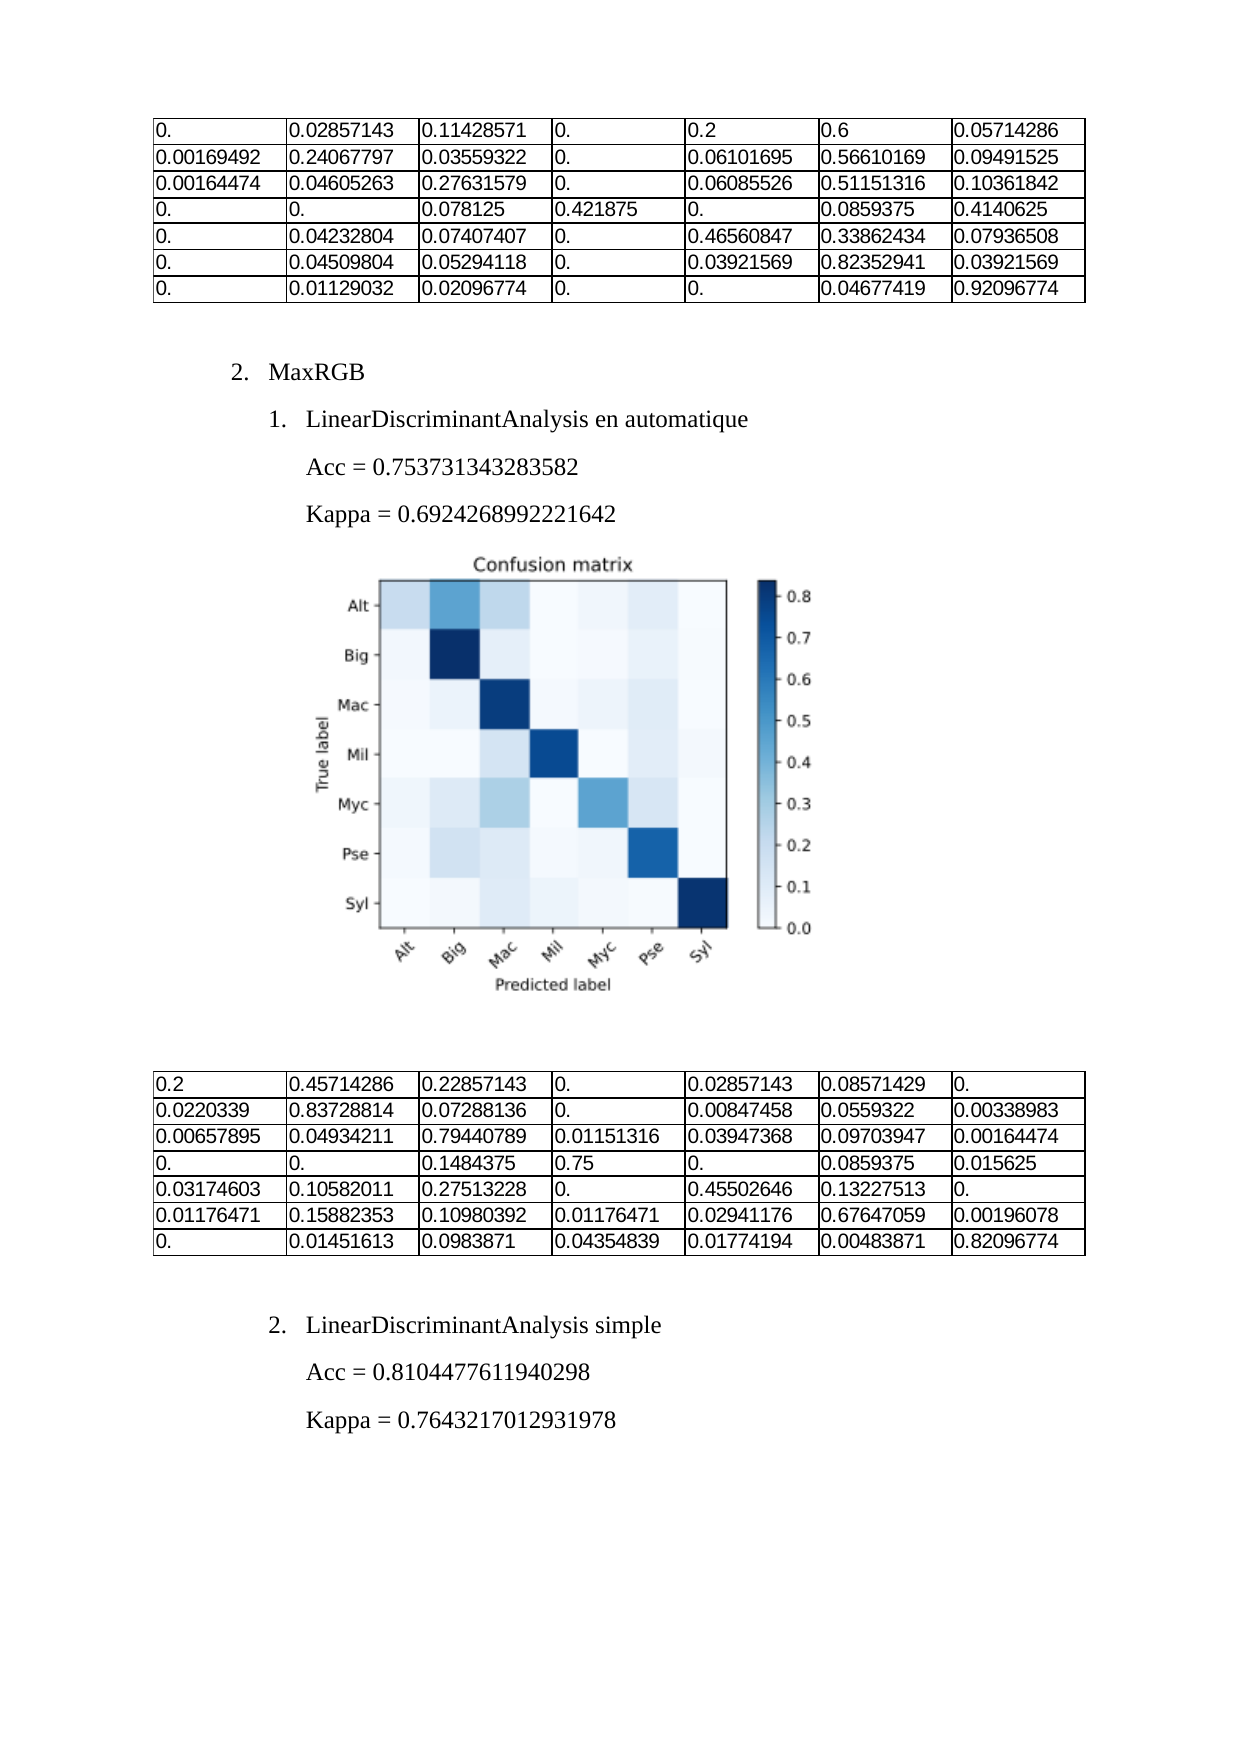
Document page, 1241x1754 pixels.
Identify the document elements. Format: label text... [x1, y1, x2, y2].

list LinearDiscriminantAnalysis en automatique [268, 404, 1122, 433]
list Acc = 0.8104477611940298 [268, 1357, 1122, 1386]
list LinearDiscriminantAnalysis simple [268, 1310, 1122, 1338]
picture [305, 547, 823, 1005]
list Kappa = 0.6924268992221642 [268, 499, 1122, 528]
list MaxRGB [231, 357, 1122, 385]
list Kappa = 0.7643217012931978 [268, 1405, 1122, 1434]
list Acc = 0.753731343283582 [268, 452, 1122, 481]
